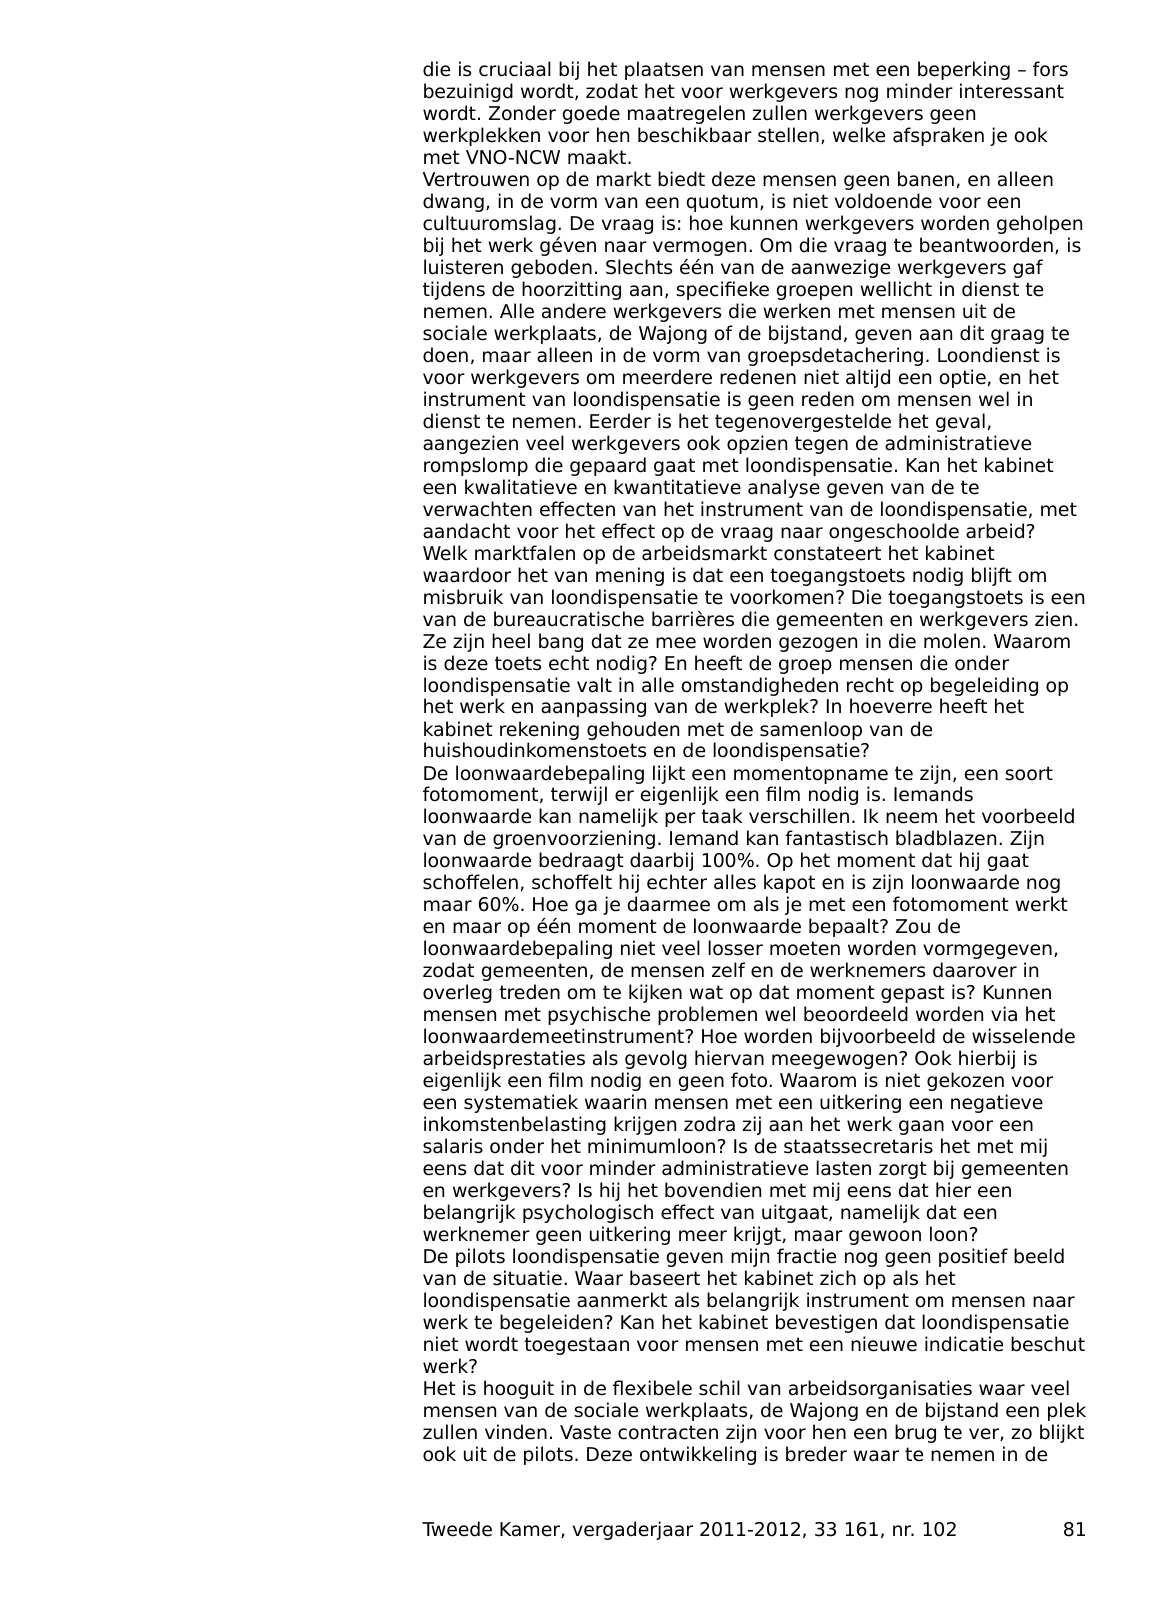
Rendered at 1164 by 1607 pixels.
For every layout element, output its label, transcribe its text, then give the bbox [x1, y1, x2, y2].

text De loonwaardebepaling lijkt een momentopname te zijn, een soort fotomoment, terwijl er eigenlijk een film nodig is. Iemands loonwaarde kan namelijk per taak verschillen. Ik neem het voorbeeld van de groenvoorziening. Iemand kan fantastisch bladblazen. Zijn loonwaarde bedraagt daarbij 100%. Op het moment dat hij gaat schoffelen, schoffelt hij echter alles kapot en is zijn loonwaarde nog maar 60%. Hoe ga je daarmee om als je met een fotomoment werkt en maar op één moment de loonwaarde bepaalt? Zou de loonwaardebepaling niet veel losser moeten worden vormgegeven, zodat gemeenten, de mensen zelf en de werknemers daarover in overleg treden om te kijken wat op dat moment gepast is? Kunnen mensen met psychische problemen wel beoordeeld worden via het loonwaardemeetinstrument? Hoe worden bijvoorbeeld de wisselende arbeidsprestaties als gevolg hiervan meegewogen? Ook hierbij is eigenlijk een film nodig en geen foto. Waarom is niet gekozen voor een systematiek waarin mensen met een uitkering een negatieve inkomstenbelasting krijgen zodra zij aan het werk gaan voor een salaris onder het minimumloon? Is de staatssecretaris het met mij eens dat dit voor minder administratieve lasten zorgt bij gemeenten en werkgevers? Is hij het bovendien met mij eens dat hier een belangrijk psychologisch effect van uitgaat, namelijk dat een werknemer geen uitkering meer krijgt, maar gewoon loon? [422, 762, 1087, 1246]
text Het is hooguit in de flexibele schil van arbeidsorganisaties waar veel mensen van de sociale werkplaats, de Wajong en de bijstand een plek zullen vinden. Vaste contracten zijn voor hen een brug te ver, zo blijkt ook uit de pilots. Deze ontwikkeling is breder waar te nemen in de [422, 1378, 1087, 1466]
text Vertrouwen op de markt biedt deze mensen geen banen, en alleen dwang, in de vorm van een quotum, is niet voldoende voor een cultuuromslag. De vraag is: hoe kunnen werkgevers worden geholpen bij het werk géven naar vermogen. Om die vraag te beantwoorden, is luisteren geboden. Slechts één van de aanwezige werkgevers gaf tijdens de hoorzitting aan, specifieke groepen wellicht in dienst te nemen. Alle andere werkgevers die werken met mensen uit de sociale werkplaats, de Wajong of de bijstand, geven aan dit graag te doen, maar alleen in de vorm van groepsdetachering. Loondienst is voor werkgevers om meerdere redenen niet altijd een optie, en het instrument van loondispensatie is geen reden om mensen wel in dienst te nemen. Eerder is het tegenovergestelde het geval, aangezien veel werkgevers ook opzien tegen de administratieve rompslomp die gepaard gaat met loondispensatie. Kan het kabinet een kwalitatieve en kwantitatieve analyse geven van de te verwachten effecten van het instrument van de loondispensatie, met aandacht voor het effect op de vraag naar ongeschoolde arbeid? Welk marktfalen op de arbeidsmarkt constateert het kabinet waardoor het van mening is dat een toegangstoets nodig blijft om misbruik van loondispensatie te voorkomen? Die toegangstoets is een van de bureaucratische barrières die gemeenten en werkgevers zien. Ze zijn heel bang dat ze mee worden gezogen in die molen. Waarom is deze toets echt nodig? En heeft de groep mensen die onder loondispensatie valt in alle omstandigheden recht op begeleiding op het werk en aanpassing van de werkplek? In hoeverre heeft het kabinet rekening gehouden met de samenloop van de huishoudinkomenstoets en de loondispensatie? [422, 169, 1087, 762]
text De pilots loondispensatie geven mijn fractie nog geen positief beeld van de situatie. Waar baseert het kabinet zich op als het loondispensatie aanmerkt als belangrijk instrument om mensen naar werk te begeleiden? Kan het kabinet bevestigen dat loondispensatie niet wordt toegestaan voor mensen met een nieuwe indicatie beschut werk? [422, 1246, 1087, 1378]
text die is cruciaal bij het plaatsen van mensen met een beperking – fors bezuinigd wordt, zodat het voor werkgevers nog minder interessant wordt. Zonder goede maatregelen zullen werkgevers geen werkplekken voor hen beschikbaar stellen, welke afspraken je ook met VNO-NCW maakt. [422, 59, 1087, 169]
